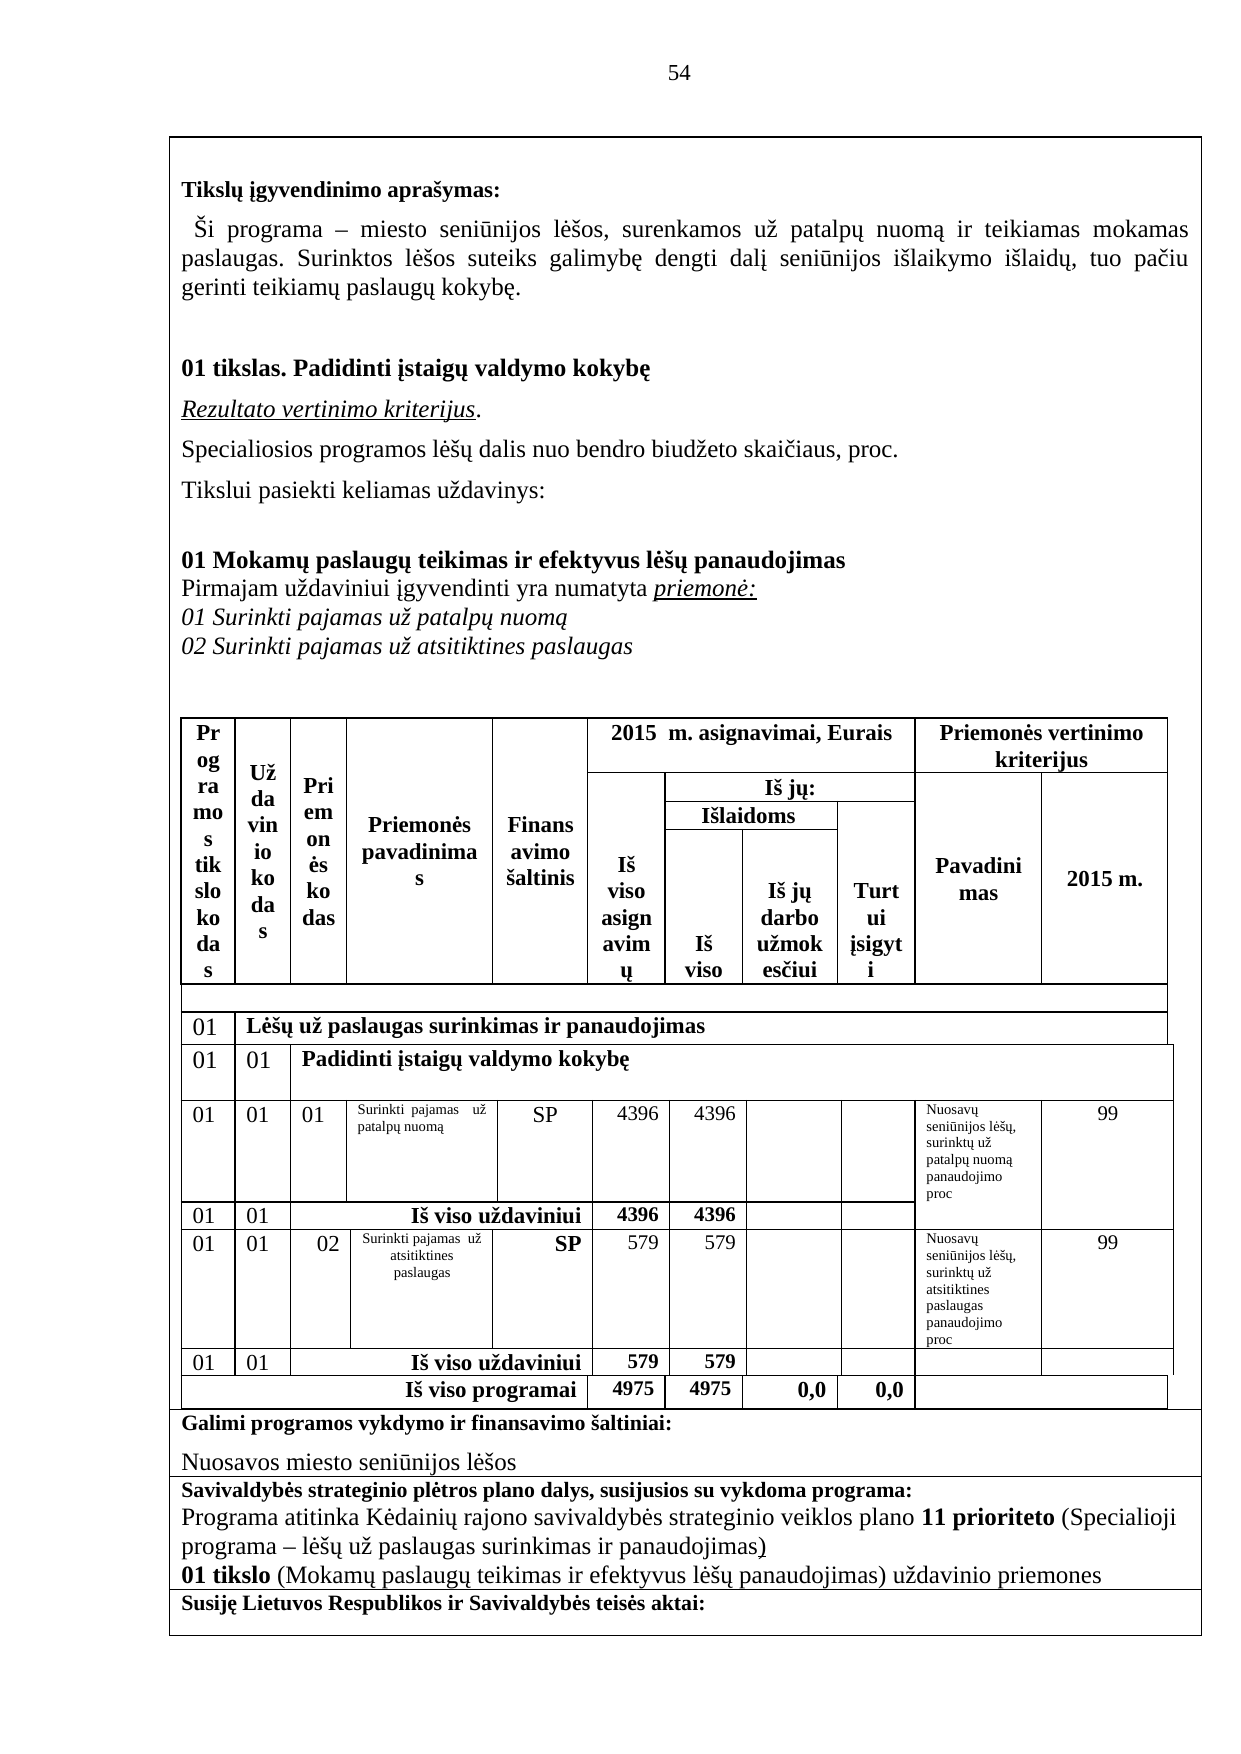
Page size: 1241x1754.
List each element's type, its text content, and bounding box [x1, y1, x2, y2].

table_cell [916, 1349, 1041, 1375]
table_cell [747, 1203, 841, 1229]
table_cell 01 [182, 1349, 234, 1375]
table_cell [182, 985, 1167, 1011]
table_cell SP [498, 1101, 592, 1201]
table_cell 01 [182, 1203, 234, 1229]
table_cell 99 [1042, 1230, 1173, 1347]
table_cell Nuosavų seniūnijos lėšų, surinktų už atsitiktines paslaugas panaudojimo proc [916, 1230, 1041, 1347]
table_cell 4396 [593, 1203, 669, 1229]
table_cell Tikslų įgyvendinimo aprašymas: Ši programa – miesto seniūnijos lėšos, surenkamos už patalpų nuomą ir teikiamas mokamas paslaugas. Surinktos lėšos suteiks galimybę dengti dalį seniūnijos išlaikymo išlaidų, tuo pačiu gerinti teikiamų paslaugų kokybę. 01 tikslas. Padidinti įstaigų valdymo kokybę Rezultato vertinimo kriterijus. Specialiosios programos lėšų dalis nuo bendro biudžeto skaičiaus, proc. Tikslui pasiekti keliamas uždavinys: 01 Mokamų paslaugų teikimas ir efektyvus lėšų panaudojimas Pirmajam uždaviniui įgyvendinti yra numatyta priemonė: 01 Surinkti pajamas už patalpų nuomą 02 Surinkti pajamas už atsitiktines paslaugas [170, 138, 1201, 1409]
table_cell Nuosavų seniūnijos lėšų, surinktų už patalpų nuomą panaudojimo proc [916, 1101, 1041, 1201]
table_cell 4396 [670, 1203, 746, 1229]
table_cell [1042, 1349, 1173, 1375]
table_cell Lėšų už paslaugas surinkimas ir panaudojimas [236, 1013, 1167, 1044]
table_cell 01 [236, 1045, 290, 1100]
table_cell Iš viso programai [182, 1376, 587, 1408]
table_cell [747, 1230, 841, 1347]
table_cell 4975 [666, 1376, 742, 1408]
table_cell Galimi programos vykdymo ir finansavimo šaltiniai: Nuosavos miesto seniūnijos lėšos [170, 1410, 1201, 1476]
table_cell [842, 1203, 914, 1229]
table_cell Susiję Lietuvos Respublikos ir Savivaldybės teisės aktai: [170, 1590, 1201, 1635]
table_cell [842, 1349, 914, 1375]
table_cell 0,0 [743, 1376, 837, 1408]
table_header Programos tikslo kodas [182, 719, 234, 983]
table_cell Iš viso asignavimų [588, 773, 664, 983]
table_cell [1168, 772, 1174, 801]
table_cell 2015 m. [1042, 773, 1167, 983]
table_cell Iš jų: [666, 773, 914, 801]
table_cell Turtui įsigyti [838, 802, 914, 983]
table_cell [916, 1201, 1041, 1229]
table_cell 01 [182, 1101, 234, 1201]
table_cell Surinkti pajamas už atsitiktines paslaugas [351, 1230, 492, 1347]
table_cell SP [493, 1230, 592, 1347]
table_cell Padidinti įstaigų valdymo kokybę [291, 1045, 1173, 1100]
table_cell Iš jų darbo užmokesčiui [743, 830, 837, 983]
table_cell Išlaidoms [666, 802, 837, 829]
table_cell 579 [670, 1230, 746, 1347]
table_header [1168, 717, 1174, 772]
table_cell Savivaldybės strateginio plėtros plano dalys, susijusios su vykdoma programa: Programa atitinka Kėdainių rajono savivaldybės strateginio veiklos plano 11 prioriteto (Specialioji programa – lėšų už paslaugas surinkimas ir panaudojimas) 01 tikslo (Mokamų paslaugų teikimas ir efektyvus lėšų panaudojimas) uždavinio priemones [170, 1477, 1201, 1588]
table_cell 01 [182, 1230, 234, 1347]
table_cell [1168, 1011, 1174, 1044]
table_cell [747, 1349, 841, 1375]
table_cell 01 [236, 1230, 290, 1347]
table_header Priemonės pavadinimas [347, 719, 492, 983]
table_header 2015 m. asignavimai, Eurais [588, 719, 914, 772]
table_cell [1042, 1201, 1173, 1229]
table_cell 4396 [670, 1101, 746, 1201]
table_cell [747, 1101, 841, 1201]
table_cell 4975 [588, 1376, 664, 1408]
table_cell 01 [236, 1203, 290, 1229]
table_cell [1168, 866, 1174, 983]
table_cell Pavadinimas [916, 773, 1041, 983]
table_cell 579 [670, 1349, 746, 1375]
table_header Uždavinio kodas [236, 719, 290, 983]
table_header Finansavimo šaltinis [493, 719, 587, 983]
table_cell Surinkti pajamas už patalpų nuomą [347, 1101, 497, 1201]
table_cell 0,0 [838, 1376, 914, 1408]
table_cell Iš viso uždaviniui [291, 1349, 592, 1375]
table_cell 01 [182, 1045, 234, 1100]
table_header Priemonės kodas [291, 719, 346, 983]
table_cell [1168, 829, 1174, 866]
table_cell Iš viso [666, 830, 742, 983]
table_cell [842, 1230, 914, 1347]
table_cell [1168, 1375, 1174, 1408]
table_cell 01 [236, 1349, 290, 1375]
table_cell 01 [236, 1101, 290, 1201]
table_cell 02 [291, 1230, 350, 1347]
table_cell 4396 [593, 1101, 669, 1201]
table_cell 01 [291, 1101, 346, 1201]
table_cell 99 [1042, 1101, 1173, 1201]
table_cell 01 [182, 1013, 234, 1044]
table_cell Iš viso uždaviniui [291, 1203, 592, 1229]
table_cell 579 [593, 1349, 669, 1375]
table_cell [916, 1376, 1167, 1408]
table_header Priemonės vertinimo kriterijus [916, 719, 1167, 772]
table_cell [1168, 983, 1174, 1011]
table_cell [842, 1101, 914, 1201]
table_cell 579 [593, 1230, 669, 1347]
table_cell [1168, 801, 1174, 829]
